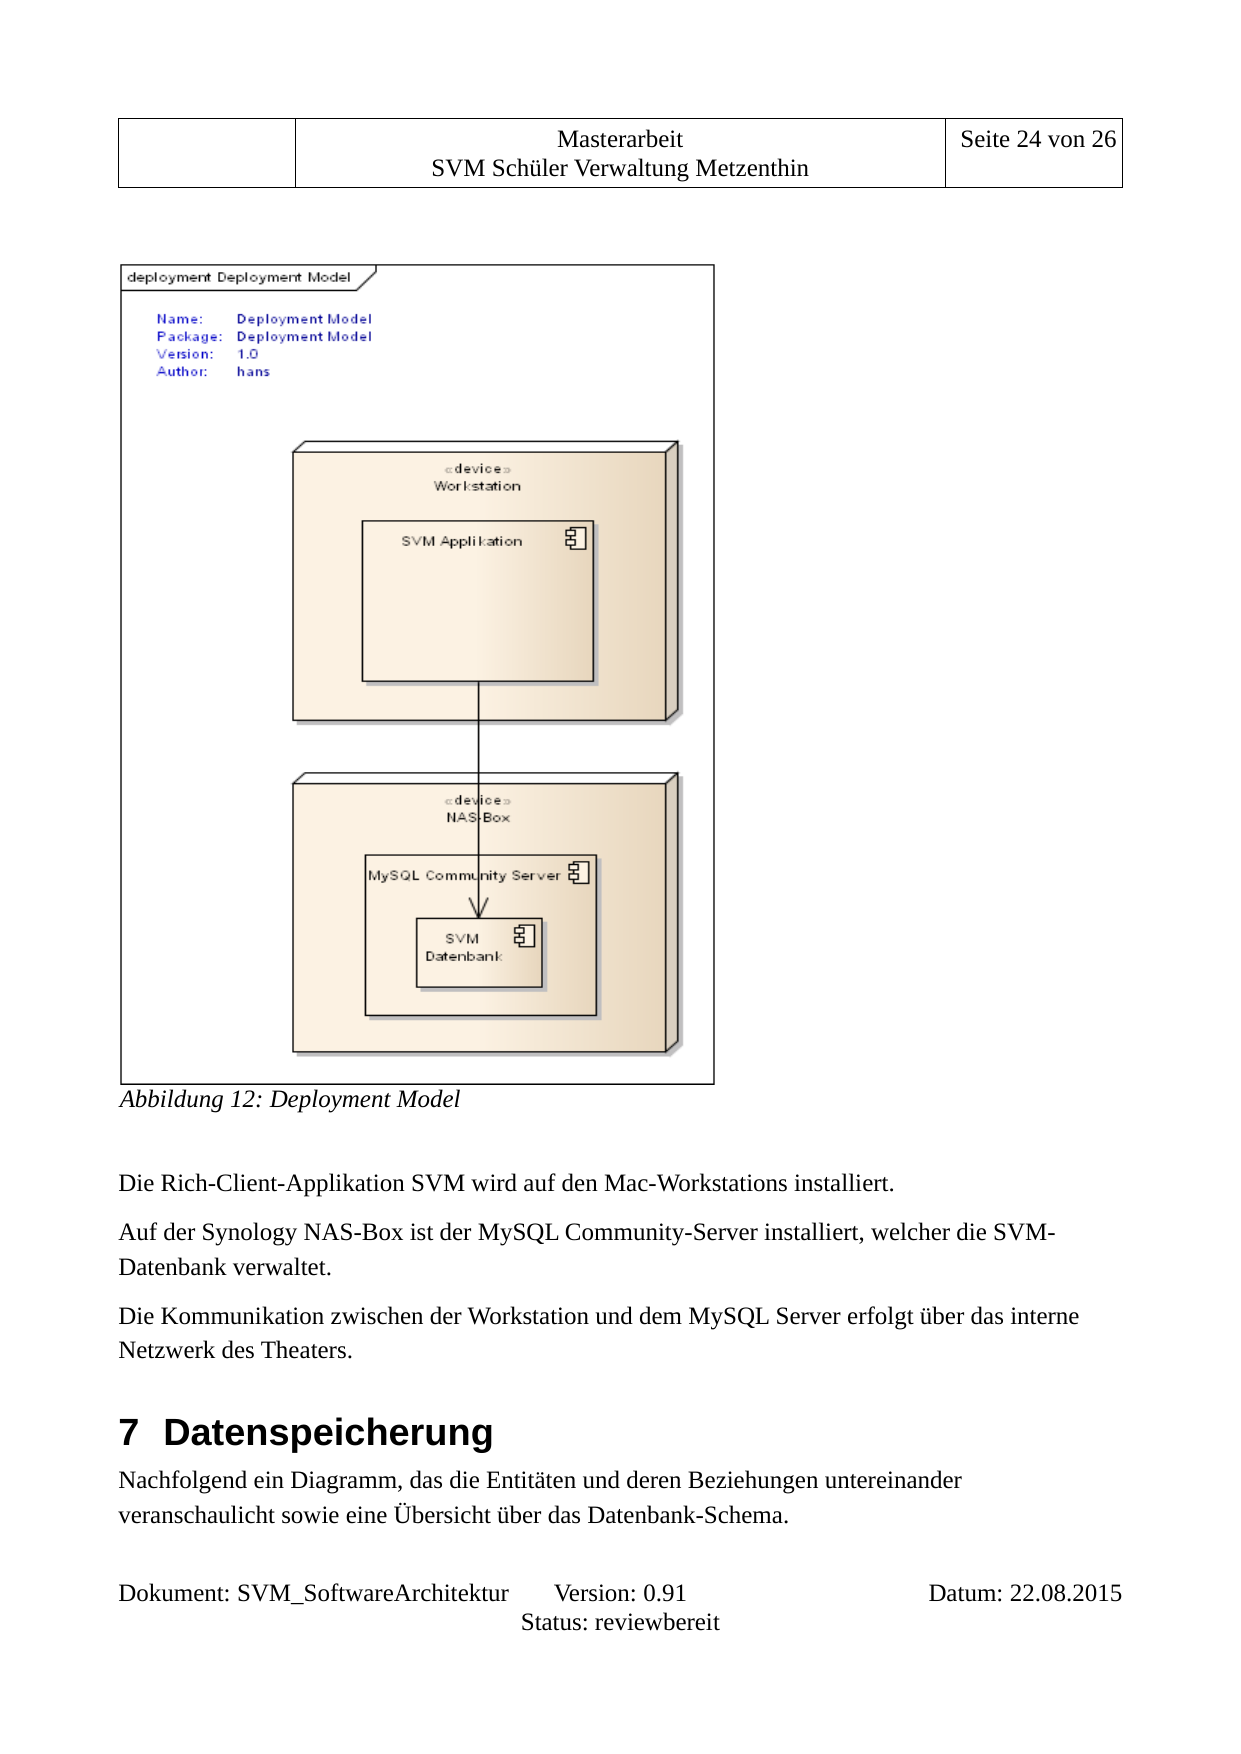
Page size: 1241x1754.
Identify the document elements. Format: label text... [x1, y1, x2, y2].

text Die Rich-Client-Applikation SVM wird auf den Mac-Workstations installiert. [118, 1168, 1122, 1197]
subtitle Datenspeicherung [118, 1409, 1122, 1453]
text Auf der Synology NAS-Box ist der MySQL Community-Server installiert, welcher die SVM-Datenbank verwaltet. [118, 1217, 1122, 1280]
picture [119, 263, 715, 1085]
text Die Kommunikation zwischen der Workstation und dem MySQL Server erfolgt über das interne Netzwerk des Theaters. [118, 1301, 1122, 1364]
text Nachfolgend ein Diagramm, das die Entitäten und deren Beziehungen untereinander veranschaulicht sowie eine Übersicht über das Datenbank-Schema. [118, 1465, 1122, 1529]
text Abbildung 12: Deployment Model [119, 1085, 714, 1113]
